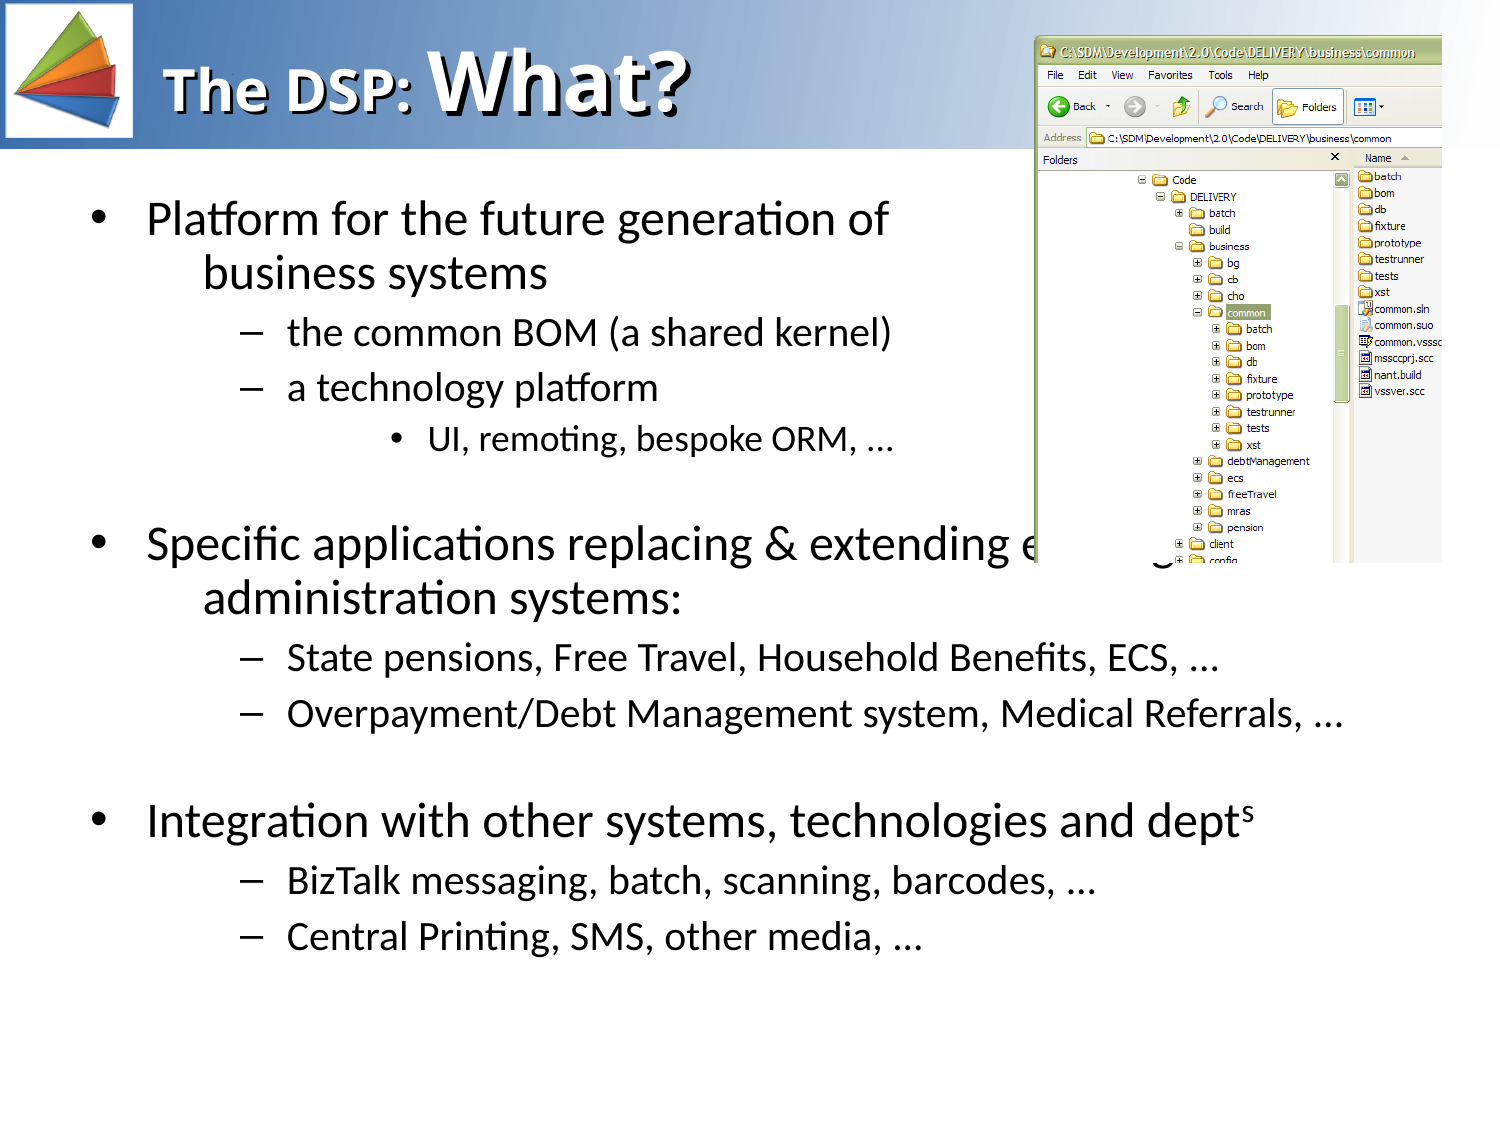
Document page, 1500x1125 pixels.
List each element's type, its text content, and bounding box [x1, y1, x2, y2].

list Platform for the future generation of business systems the common BOM (a shared kernel) a technology platform UI, remoting, bespoke ORM, ... Specific applications replacing & extending existing administration systems: State pensions, Free Travel, Household Benefits, ECS, ... Overpayment/Debt Management system, Medical Referrals, ... Integration with other systems, technologies and depts BizTalk messaging, batch, scanning, barcodes, ... Central Printing, SMS, other media, ... [75, 184, 1426, 1005]
title The DSP: What? [147, 19, 1500, 138]
picture [0, 0, 1500, 563]
